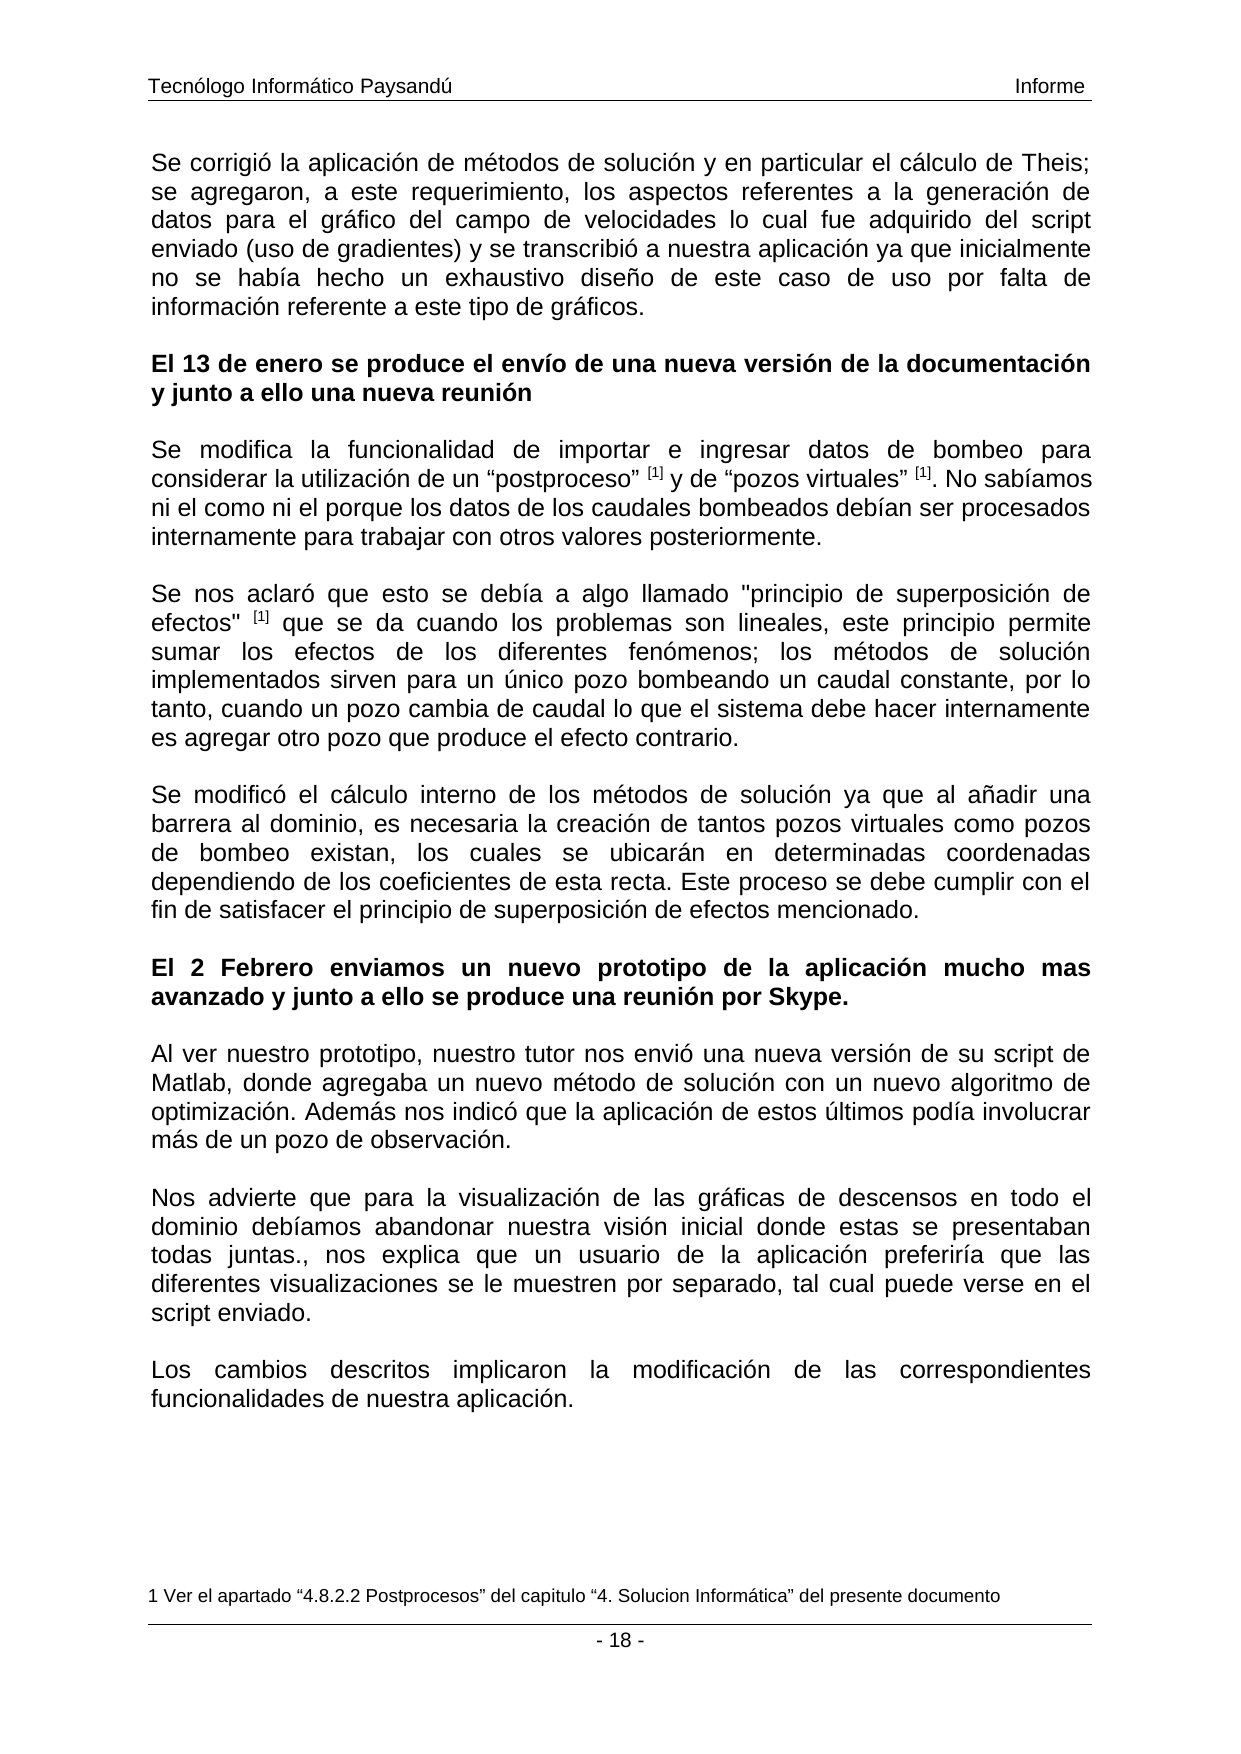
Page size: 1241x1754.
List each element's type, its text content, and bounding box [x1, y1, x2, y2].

text Se modifica la funcionalidad de importar e ingresar datos de bombeo para considerar la utilización de un “postproceso” [] y de “pozos virtuales” [1]. No sabíamos ni el como ni el porque los datos de los caudales bombeados debían ser procesados internamente para trabajar con otros valores posteriormente. [151, 435, 1092, 550]
text Nos advierte que para la visualización de las gráficas de descensos en todo el dominio debíamos abandonar nuestra visión inicial donde estas se presentaban todas juntas., nos explica que un usuario de la aplicación preferiría que las diferentes visualizaciones se le muestren por separado, tal cual puede verse en el script enviado. [151, 1183, 1092, 1326]
text El 13 de enero se produce el envío de una nueva versión de la documentación y junto a ello una nueva reunión [151, 349, 1092, 406]
text Se corrigió la aplicación de métodos de solución y en particular el cálculo de Theis; se agregaron, a este requerimiento, los aspectos referentes a la generación de datos para el gráfico del campo de velocidades lo cual fue adquirido del script enviado (uso de gradientes) y se transcribió a nuestra aplicación ya que inicialmente no se había hecho un exhaustivo diseño de este caso de uso por falta de información referente a este tipo de gráficos. [151, 148, 1092, 320]
text Al ver nuestro prototipo, nuestro tutor nos envió una nueva versión de su script de Matlab, donde agregaba un nuevo método de solución con un nuevo algoritmo de optimización. Además nos indicó que la aplicación de estos últimos podía involucrar más de un pozo de observación. [151, 1039, 1092, 1154]
text Se modificó el cálculo interno de los métodos de solución ya que al añadir una barrera al dominio, es necesaria la creación de tantos pozos virtuales como pozos de bombeo existan, los cuales se ubicarán en determinadas coordenadas dependiendo de los coeficientes de esta recta. Este proceso se debe cumplir con el fin de satisfacer el principio de superposición de efectos mencionado. [151, 780, 1092, 924]
text Se nos aclaró que esto se debía a algo llamado "principio de superposición de efectos" [1] que se da cuando los problemas son lineales, este principio permite sumar los efectos de los diferentes fenómenos; los métodos de solución implementados sirven para un único pozo bombeando un caudal constante, por lo tanto, cuando un pozo cambia de caudal lo que el sistema debe hacer internamente es agregar otro pozo que produce el efecto contrario. [151, 579, 1092, 751]
text El 2 Febrero enviamos un nuevo prototipo de la aplicación mucho mas avanzado y junto a ello se produce una reunión por Skype. [151, 953, 1092, 1010]
text Los cambios descritos implicaron la modificación de las correspondientes funcionalidades de nuestra aplicación. [151, 1355, 1092, 1413]
text Ver el apartado “4.8.2.2 Postprocesos” del capitulo “4. Solucion Informática” del presente documento [148, 1585, 1092, 1606]
